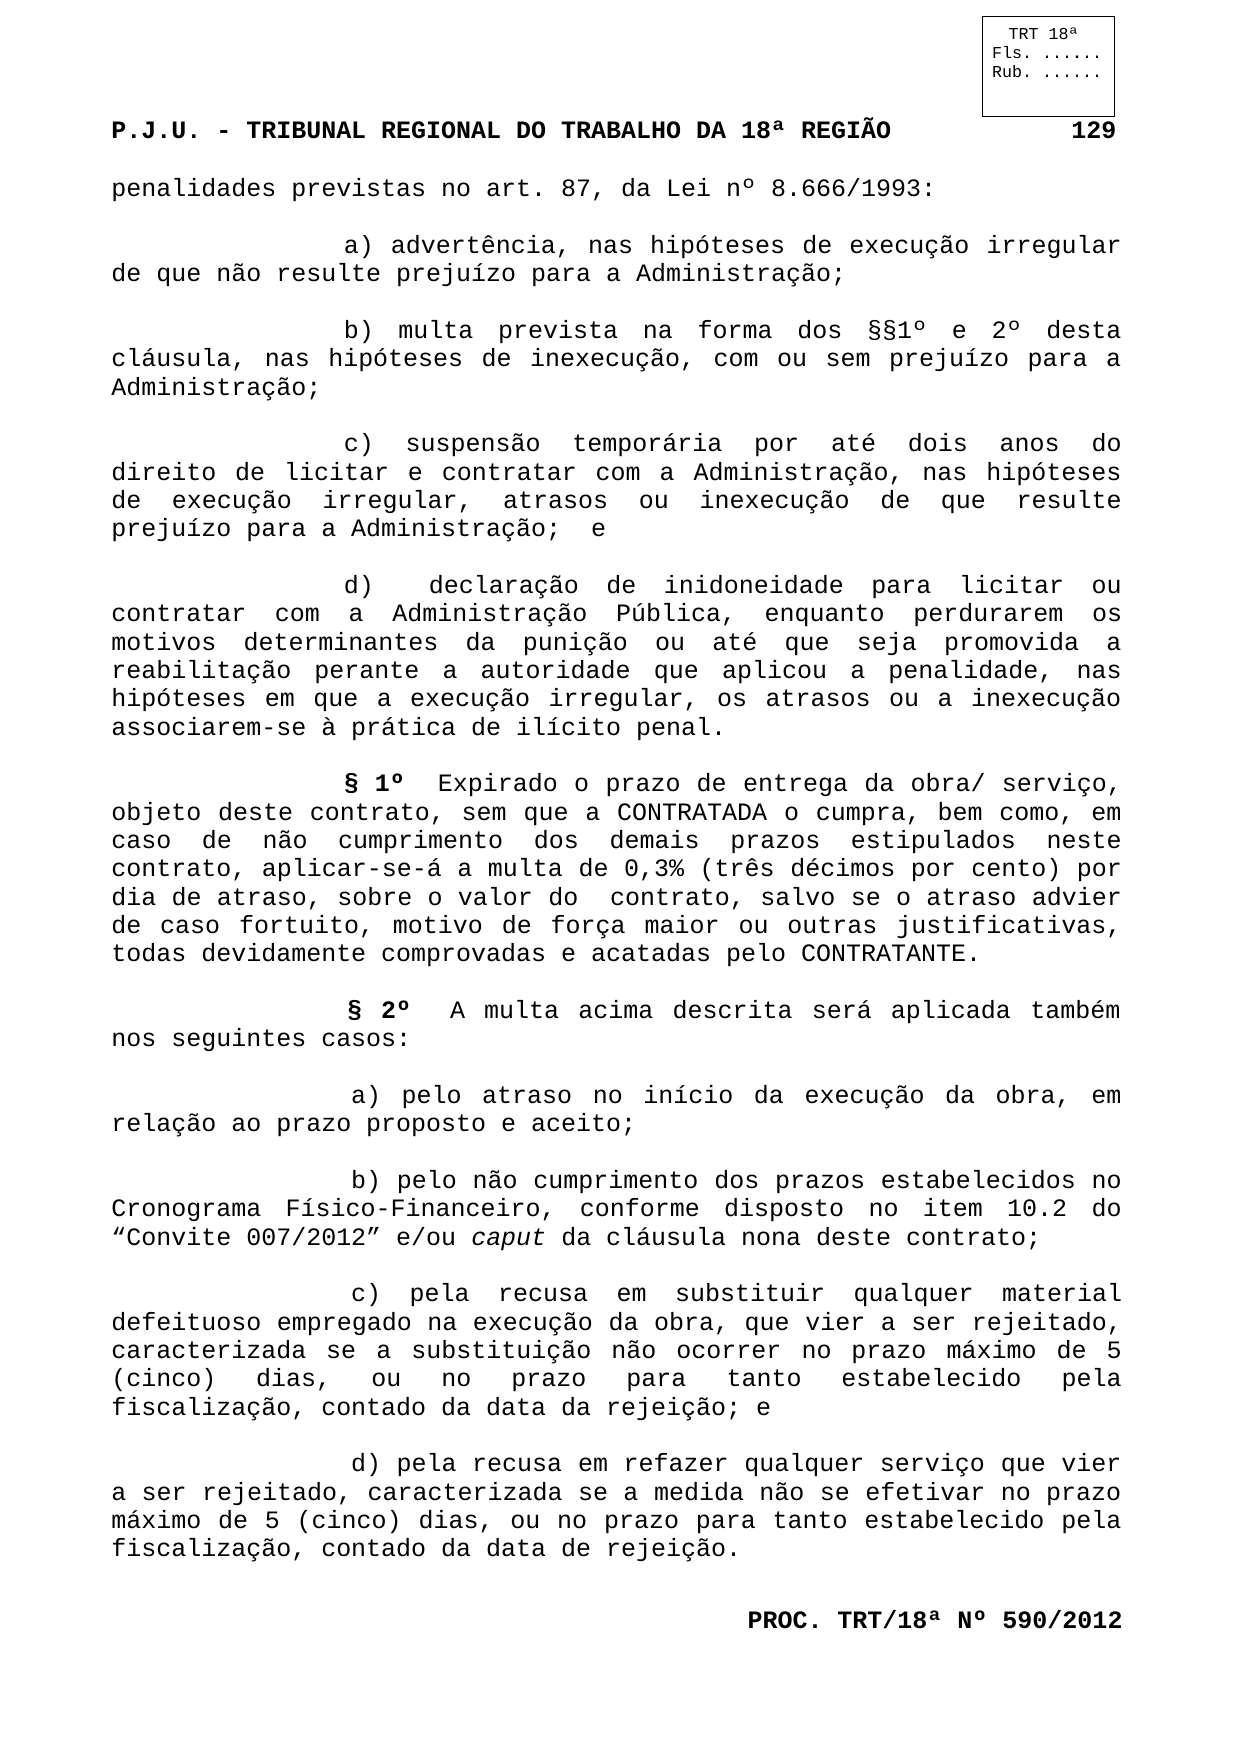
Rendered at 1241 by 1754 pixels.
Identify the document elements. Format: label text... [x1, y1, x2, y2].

text c) suspensão temporária por até dois anos do direito de licitar e contratar com a Administração, nas hipóteses de execução irregular, atrasos ou inexecução de que resulte prejuízo para a Administração; e [111, 431, 1122, 544]
text b) multa prevista na forma dos §§1º e 2º desta cláusula, nas hipóteses de inexecução, com ou sem prejuízo para a Administração; [111, 318, 1122, 403]
text d) declaração de inidoneidade para licitar ou contratar com a Administração Pública, enquanto perdurarem os motivos determinantes da punição ou até que seja promovida a reabilitação perante a autoridade que aplicou a penalidade, nas hipóteses em que a execução irregular, os atrasos ou a inexecução associarem-se à prática de ilícito penal. [111, 573, 1122, 743]
text d) pela recusa em refazer qualquer serviço que vier a ser rejeitado, caracterizada se a medida não se efetivar no prazo máximo de 5 (cinco) dias, ou no prazo para tanto estabelecido pela fiscalização, contado da data de rejeição. [111, 1451, 1122, 1564]
text a) advertência, nas hipóteses de execução irregular de que não resulte prejuízo para a Administração; [111, 233, 1122, 289]
text § 2º A multa acima descrita será aplicada também nos seguintes casos: [111, 998, 1121, 1054]
text a) pelo atraso no início da execução da obra, em relação ao prazo proposto e aceito; [111, 1083, 1122, 1139]
text b) pelo não cumprimento dos prazos estabelecidos no Cronograma Físico-Financeiro, conforme disposto no item 10.2 do “Convite 007/2012” e/ou caput da cláusula nona deste contrato; [111, 1168, 1122, 1253]
text penalidades previstas no art. 87, da Lei nº 8.666/1993: [111, 176, 1122, 233]
text § 1º Expirado o prazo de entrega da obra/ serviço, objeto deste contrato, sem que a CONTRATADA o cumpra, bem como, em caso de não cumprimento dos demais prazos estipulados neste contrato, aplicar-se-á a multa de 0,3% (três décimos por cento) por dia de atraso, sobre o valor do contrato, salvo se o atraso advier de caso fortuito, motivo de força maior ou outras justificativas, todas devidamente comprovadas e acatadas pelo CONTRATANTE. [111, 771, 1122, 969]
text c) pela recusa em substituir qualquer material defeituoso empregado na execução da obra, que vier a ser rejeitado, caracterizada se a substituição não ocorrer no prazo máximo de 5 (cinco) dias, ou no prazo para tanto estabelecido pela fiscalização, contado da data da rejeição; e [111, 1281, 1122, 1423]
